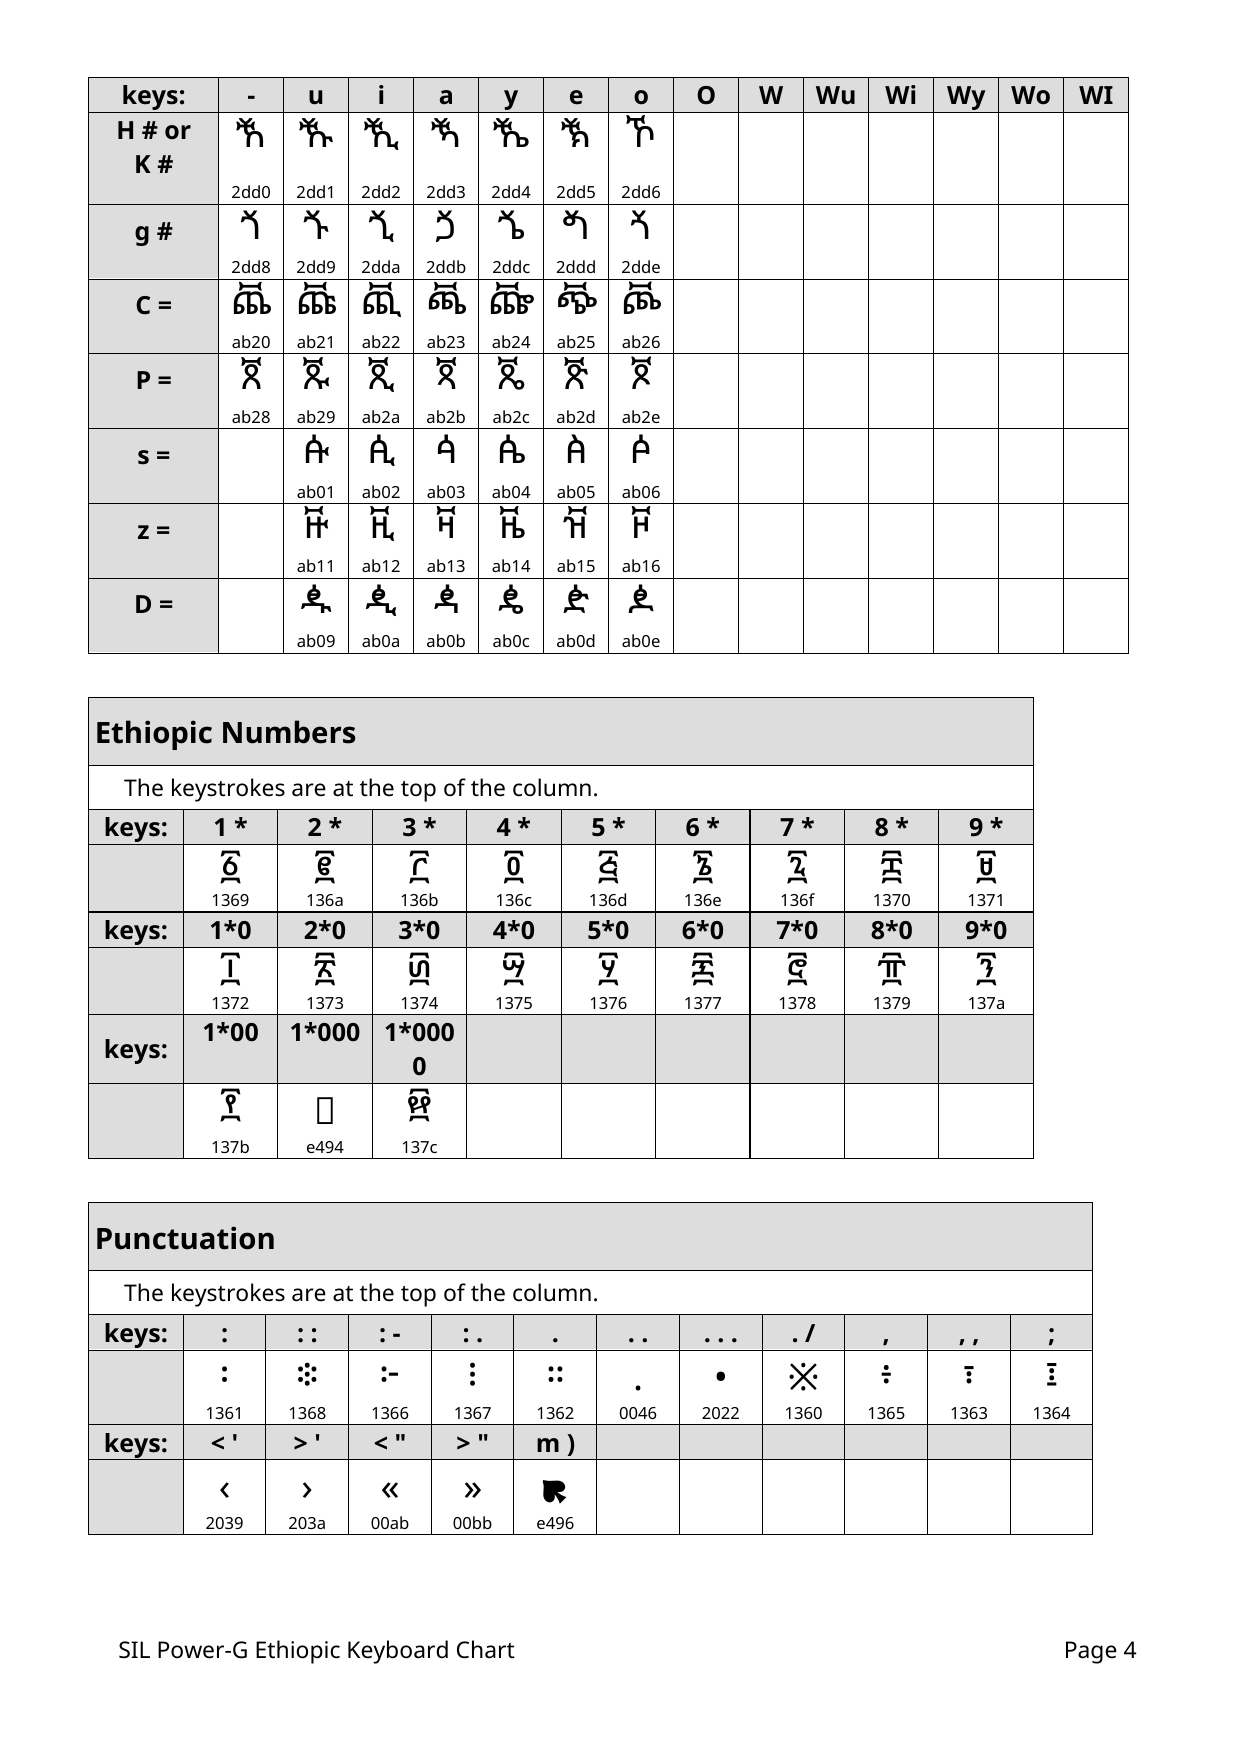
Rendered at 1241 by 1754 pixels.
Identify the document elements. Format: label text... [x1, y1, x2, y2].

table_cell › [266, 1460, 348, 1511]
table_cell 1362 [514, 1402, 596, 1424]
table_cell ab0e [609, 630, 673, 652]
table_cell ꬭ [544, 354, 608, 405]
table_cell 137b [184, 1135, 277, 1158]
table_cell 6*0 [656, 913, 749, 947]
table_cell ꬆ [609, 429, 673, 480]
table_cell ፷ [656, 948, 749, 991]
table_cell z = [89, 504, 218, 555]
table_cell ⷔ [479, 113, 543, 181]
table_cell [939, 1015, 1033, 1083]
table_cell [869, 256, 933, 278]
table_cell The keystrokes are at the top of the column. [89, 766, 1033, 809]
table_cell [89, 1351, 183, 1402]
table_cell [739, 331, 803, 353]
table_cell ꬬ [479, 354, 543, 405]
table_cell [89, 1402, 183, 1424]
table_cell ab28 [219, 405, 283, 428]
table_cell [597, 1425, 679, 1459]
table_cell ab06 [609, 480, 673, 503]
table_cell ab0d [544, 630, 608, 652]
table_cell [656, 1135, 749, 1158]
table_cell [869, 555, 933, 578]
table_cell ፮ [656, 845, 749, 889]
table_cell ፡ [184, 1351, 265, 1402]
table_cell [1064, 405, 1128, 428]
table_header Wu [804, 78, 868, 112]
table_cell [804, 280, 868, 331]
table_cell ꬨ [219, 354, 283, 405]
table_cell ab0a [349, 630, 413, 652]
table_cell 7 * [751, 810, 844, 844]
table_cell [804, 331, 868, 353]
table_cell [999, 331, 1063, 353]
table_cell [869, 113, 933, 181]
table_cell [869, 205, 933, 256]
table_cell ꬩ [284, 354, 348, 405]
table_cell ⷞ [609, 205, 673, 256]
table_cell . [514, 1315, 596, 1349]
table_cell [674, 280, 738, 331]
table_cell ꬥ [544, 280, 608, 331]
table_cell [562, 1135, 655, 1158]
table_cell [89, 181, 218, 204]
table_cell [999, 256, 1063, 278]
table_cell ፶ [562, 948, 655, 991]
table_cell ⷒ [349, 113, 413, 181]
table_cell [869, 181, 933, 204]
table_cell [656, 1084, 749, 1135]
table_cell ab2a [349, 405, 413, 428]
table_header keys: [89, 78, 218, 112]
table_cell [928, 1425, 1010, 1459]
table_cell 9 * [939, 810, 1033, 844]
table_cell 6 * [656, 810, 749, 844]
table_cell ꬑ [284, 504, 348, 555]
table_header Punctuation [89, 1203, 1092, 1270]
table_cell [845, 1084, 938, 1135]
table_cell The keystrokes are at the top of the column. [89, 1271, 1092, 1314]
table_cell [845, 1425, 927, 1459]
table_cell ab11 [284, 555, 348, 578]
table_cell ⷘ [219, 205, 283, 256]
table_cell 136f [751, 889, 844, 911]
table_cell [674, 181, 738, 204]
table_cell [89, 405, 218, 428]
table_cell 1375 [467, 991, 561, 1014]
table_cell ፺ [939, 948, 1033, 991]
table_cell 8*0 [845, 913, 938, 947]
table_cell 2dd9 [284, 256, 348, 278]
table_cell 2dd2 [349, 181, 413, 204]
table_cell [219, 555, 283, 578]
table_cell ab24 [479, 331, 543, 353]
table_cell 1372 [184, 991, 277, 1014]
table_cell [1064, 280, 1128, 331]
table_cell [999, 113, 1063, 181]
table_cell ኾ [609, 113, 673, 181]
table_cell ꬮ [609, 354, 673, 405]
table_cell [739, 555, 803, 578]
table_cell 1369 [184, 889, 277, 911]
table_cell 2dd8 [219, 256, 283, 278]
table_cell 1*000 [278, 1015, 372, 1083]
table_cell ab22 [349, 331, 413, 353]
table_cell [597, 1511, 679, 1534]
table_cell [939, 1135, 1033, 1158]
table_cell 2 * [278, 810, 372, 844]
table_cell [467, 1135, 561, 1158]
table_cell [999, 504, 1063, 555]
table_cell 1376 [562, 991, 655, 1014]
table_cell 2dd5 [544, 181, 608, 204]
table_cell ab03 [414, 480, 478, 503]
table_cell [674, 630, 738, 652]
table_cell ab05 [544, 480, 608, 503]
table_header i [349, 78, 413, 112]
table_cell 2*0 [278, 913, 372, 947]
table_cell 2dd4 [479, 181, 543, 204]
table_cell [763, 1511, 844, 1534]
table_cell ⷚ [349, 205, 413, 256]
table_cell 2dda [349, 256, 413, 278]
table_cell [934, 429, 998, 480]
table_cell [674, 429, 738, 480]
table_cell ⷑ [284, 113, 348, 181]
table_cell [674, 555, 738, 578]
table_cell [934, 205, 998, 256]
table_cell ⷐ [219, 113, 283, 181]
table_cell ab26 [609, 331, 673, 353]
table_cell [869, 504, 933, 555]
table_cell [804, 113, 868, 181]
table_cell [751, 1135, 844, 1158]
table_cell [562, 1015, 655, 1083]
table_cell ‹ [184, 1460, 265, 1511]
table_cell 3*0 [373, 913, 466, 947]
table_cell [869, 579, 933, 630]
table_cell [674, 405, 738, 428]
table_cell e494 [278, 1135, 372, 1158]
table_cell [804, 555, 868, 578]
table_cell 1368 [266, 1402, 348, 1424]
table_cell ፱ [939, 845, 1033, 889]
table_cell [680, 1460, 762, 1511]
table_cell ꬉ [284, 579, 348, 630]
table_cell [804, 205, 868, 256]
table_cell ab02 [349, 480, 413, 503]
table_cell [597, 1460, 679, 1511]
table_cell [869, 331, 933, 353]
table_cell [674, 331, 738, 353]
table_cell [845, 1135, 938, 1158]
table_cell [219, 429, 283, 480]
table_cell 1366 [349, 1402, 431, 1424]
table_cell [763, 1425, 844, 1459]
table_cell ፯ [751, 845, 844, 889]
table_cell D = [89, 579, 218, 630]
table_cell [219, 480, 283, 503]
table_cell ab04 [479, 480, 543, 503]
table_cell ፭ [562, 845, 655, 889]
table_cell [674, 579, 738, 630]
table_cell [89, 889, 183, 911]
table_cell ꬓ [414, 504, 478, 555]
table_cell 2039 [184, 1511, 265, 1534]
table_cell ab14 [479, 555, 543, 578]
table_cell [1011, 1425, 1092, 1459]
table_header Wy [934, 78, 998, 112]
table_cell ꬤ [479, 280, 543, 331]
table_cell 1*00 [184, 1015, 277, 1083]
table_cell ꬁ [284, 429, 348, 480]
table_cell [467, 1015, 561, 1083]
table_cell ፧ [432, 1351, 513, 1402]
table_cell [89, 991, 183, 1014]
table_cell [562, 1084, 655, 1135]
table_cell ፵ [467, 948, 561, 991]
table_header WI [1064, 78, 1128, 112]
table_cell < " [349, 1425, 431, 1459]
table_cell [1064, 354, 1128, 405]
table_cell 1363 [928, 1402, 1010, 1424]
table_cell ꬄ [479, 429, 543, 480]
table_cell [739, 280, 803, 331]
table_cell ꬢ [349, 280, 413, 331]
table_cell 8 * [845, 810, 938, 844]
table_cell keys: [89, 810, 183, 844]
table_cell 136c [467, 889, 561, 911]
table_cell , , [928, 1315, 1010, 1349]
table_cell keys: [89, 1315, 183, 1349]
table_cell [680, 1511, 762, 1534]
table_cell C = [89, 280, 218, 331]
table_cell : : [266, 1315, 348, 1349]
table_cell [928, 1460, 1010, 1511]
table_cell 1*0000 [373, 1015, 466, 1083]
table_cell 2022 [680, 1402, 762, 1424]
table_cell [869, 630, 933, 652]
table_cell [934, 630, 998, 652]
table_cell 5 * [562, 810, 655, 844]
table_cell . . [597, 1315, 679, 1349]
table_header Wo [999, 78, 1063, 112]
table_cell [934, 480, 998, 503]
table_cell ⷙ [284, 205, 348, 256]
table_cell g # [89, 205, 218, 256]
table_cell 136d [562, 889, 655, 911]
table_cell ꬡ [284, 280, 348, 331]
table_cell [804, 354, 868, 405]
table_cell 0046 [597, 1402, 679, 1424]
table_cell 136b [373, 889, 466, 911]
table_cell ab12 [349, 555, 413, 578]
table_cell ⷛ [414, 205, 478, 256]
table_cell 1379 [845, 991, 938, 1014]
table_cell ꬎ [609, 579, 673, 630]
table_cell . / [763, 1315, 844, 1349]
table_cell 1373 [278, 991, 372, 1014]
table_cell [804, 181, 868, 204]
table_cell P = [89, 354, 218, 405]
table_cell ꬦ [609, 280, 673, 331]
table_cell [999, 354, 1063, 405]
table_cell ꬕ [544, 504, 608, 555]
table_cell 2dd3 [414, 181, 478, 204]
table_cell ꬊ [349, 579, 413, 630]
table_cell ፰ [845, 845, 938, 889]
table_cell [467, 1084, 561, 1135]
table_header e [544, 78, 608, 112]
table_cell ⷓ [414, 113, 478, 181]
table_cell [934, 405, 998, 428]
table_cell 1 * [184, 810, 277, 844]
table_cell ꬅ [544, 429, 608, 480]
table_cell [739, 113, 803, 181]
table_header o [609, 78, 673, 112]
table_cell [934, 504, 998, 555]
table_cell [1064, 181, 1128, 204]
table_cell ab23 [414, 331, 478, 353]
table_cell . . . [680, 1315, 762, 1349]
table_cell ꬂ [349, 429, 413, 480]
table_cell ab16 [609, 555, 673, 578]
table_cell 2dd1 [284, 181, 348, 204]
table_cell 2ddb [414, 256, 478, 278]
table_cell : [184, 1315, 265, 1349]
table_cell [219, 579, 283, 630]
table_cell 1364 [1011, 1402, 1092, 1424]
table_cell 9*0 [939, 913, 1033, 947]
table_cell [89, 630, 218, 652]
table_cell [928, 1511, 1010, 1534]
table_cell ፳ [278, 948, 372, 991]
table_cell 2ddc [479, 256, 543, 278]
table_cell [751, 1084, 844, 1135]
table_cell 1365 [845, 1402, 927, 1424]
table_cell [804, 579, 868, 630]
table_header y [479, 78, 543, 112]
table_cell [934, 354, 998, 405]
table_cell ፼ [373, 1084, 466, 1135]
table_cell 136a [278, 889, 372, 911]
table_cell 1378 [751, 991, 844, 1014]
table_cell ab2c [479, 405, 543, 428]
table_cell ꬫ [414, 354, 478, 405]
table_cell ፤ [1011, 1351, 1092, 1402]
table_cell 2dde [609, 256, 673, 278]
table_cell [869, 354, 933, 405]
table_cell > ' [266, 1425, 348, 1459]
table_cell 1367 [432, 1402, 513, 1424]
table_cell ab25 [544, 331, 608, 353]
table_cell ; [1011, 1315, 1092, 1349]
table_cell [674, 205, 738, 256]
table_cell 1370 [845, 889, 938, 911]
table_cell ꬋ [414, 579, 478, 630]
table_cell ab2b [414, 405, 478, 428]
table_cell [804, 405, 868, 428]
table_cell [999, 405, 1063, 428]
table_cell [89, 1511, 183, 1534]
table_cell [674, 113, 738, 181]
table_cell [751, 1015, 844, 1083]
table_cell [999, 429, 1063, 480]
table_cell 1361 [184, 1402, 265, 1424]
table_cell [89, 1135, 183, 1158]
table_header Wi [869, 78, 933, 112]
table_cell [934, 113, 998, 181]
table_cell [804, 429, 868, 480]
table_cell [869, 405, 933, 428]
table_cell ። [514, 1351, 596, 1402]
table_cell ab09 [284, 630, 348, 652]
table_cell [1064, 429, 1128, 480]
table_cell « [349, 1460, 431, 1511]
table_cell e496 [514, 1511, 596, 1534]
table_cell [1064, 630, 1128, 652]
table_cell ab15 [544, 555, 608, 578]
table_cell ፫ [373, 845, 466, 889]
table_cell 7*0 [751, 913, 844, 947]
table_header O [674, 78, 738, 112]
table_cell [674, 354, 738, 405]
table_header Ethiopic Numbers [89, 698, 1033, 765]
table_cell [1064, 256, 1128, 278]
table_cell [739, 480, 803, 503]
table_cell 136e [656, 889, 749, 911]
table_cell » [432, 1460, 513, 1511]
table_cell [1011, 1511, 1092, 1534]
table_cell [999, 555, 1063, 578]
table_cell [939, 1084, 1033, 1135]
table_cell [89, 256, 218, 278]
table_cell 4*0 [467, 913, 561, 947]
table_cell [674, 256, 738, 278]
table_cell [680, 1425, 762, 1459]
table_cell ꬣ [414, 280, 478, 331]
table_cell [739, 181, 803, 204]
table_cell ꬌ [479, 579, 543, 630]
table_cell ꬪ [349, 354, 413, 405]
table_cell [219, 504, 283, 555]
table_cell keys: [89, 1015, 183, 1083]
table_cell [89, 948, 183, 991]
table_cell 137a [939, 991, 1033, 1014]
table_cell > " [432, 1425, 513, 1459]
table_cell 1374 [373, 991, 466, 1014]
table_cell [1064, 205, 1128, 256]
table_cell ፪ [278, 845, 372, 889]
table_cell [1064, 579, 1128, 630]
table_cell [934, 331, 998, 353]
table_cell H # or K # [89, 113, 218, 181]
table_cell ፥ [845, 1351, 927, 1402]
table_cell [804, 480, 868, 503]
table_cell ፦ [349, 1351, 431, 1402]
table_cell [999, 630, 1063, 652]
table_cell [674, 504, 738, 555]
table_cell ፲ [184, 948, 277, 991]
table_cell  [514, 1460, 596, 1511]
table_cell : - [349, 1315, 431, 1349]
table_cell ※ [763, 1351, 844, 1402]
table_cell [845, 1511, 927, 1534]
table_cell [739, 504, 803, 555]
table_header - [219, 78, 283, 112]
table_cell 3 * [373, 810, 466, 844]
table_cell 203a [266, 1511, 348, 1534]
table_cell [89, 1460, 183, 1511]
table_cell [845, 1015, 938, 1083]
table_cell [804, 256, 868, 278]
table_header W [739, 78, 803, 112]
table_cell [869, 429, 933, 480]
table_cell ab2d [544, 405, 608, 428]
table_cell • [680, 1351, 762, 1402]
table_cell ፻ [184, 1084, 277, 1135]
table_cell [89, 555, 218, 578]
table_cell ፩ [184, 845, 277, 889]
table_cell [656, 1015, 749, 1083]
table_cell 1360 [763, 1402, 844, 1424]
table_cell [999, 579, 1063, 630]
table_cell ⷜ [479, 205, 543, 256]
table_cell [1064, 504, 1128, 555]
table_cell ⷕ [544, 113, 608, 181]
table_cell m ) [514, 1425, 596, 1459]
table_cell [739, 579, 803, 630]
table_cell [999, 205, 1063, 256]
table_cell keys: [89, 913, 183, 947]
table_cell ab2e [609, 405, 673, 428]
table_cell ⷝ [544, 205, 608, 256]
table_cell [739, 429, 803, 480]
table_cell keys: [89, 1425, 183, 1459]
table_cell 4 * [467, 810, 561, 844]
table_cell [739, 256, 803, 278]
table_cell [1011, 1460, 1092, 1511]
table_header u [284, 78, 348, 112]
table_cell [89, 480, 218, 503]
table_cell [674, 480, 738, 503]
table_cell 137c [373, 1135, 466, 1158]
table_cell [1064, 331, 1128, 353]
table_cell [89, 845, 183, 889]
table_cell 2ddd [544, 256, 608, 278]
table_cell ab20 [219, 331, 283, 353]
table_cell . [597, 1351, 679, 1402]
table_cell ꬔ [479, 504, 543, 555]
table_cell , [845, 1315, 927, 1349]
table_cell [999, 480, 1063, 503]
table_header a [414, 78, 478, 112]
table_cell [999, 280, 1063, 331]
table_cell s = [89, 429, 218, 480]
table_cell [845, 1460, 927, 1511]
table_cell [739, 205, 803, 256]
table_cell ꬒ [349, 504, 413, 555]
table_cell 2dd6 [609, 181, 673, 204]
table_cell ab21 [284, 331, 348, 353]
table_cell ፹ [845, 948, 938, 991]
table_cell [89, 331, 218, 353]
table_cell [89, 1084, 183, 1135]
table_cell 5*0 [562, 913, 655, 947]
table_cell ab01 [284, 480, 348, 503]
table_cell [1064, 113, 1128, 181]
table_cell ab13 [414, 555, 478, 578]
table_cell  [278, 1084, 372, 1135]
table_cell [934, 181, 998, 204]
table_cell ab0c [479, 630, 543, 652]
table_cell 2dd0 [219, 181, 283, 204]
table_cell [869, 280, 933, 331]
table_cell ꬖ [609, 504, 673, 555]
table_cell [934, 555, 998, 578]
table_cell [739, 354, 803, 405]
table_cell ፣ [928, 1351, 1010, 1402]
table_cell 1371 [939, 889, 1033, 911]
table_cell ꬠ [219, 280, 283, 331]
table_cell [763, 1460, 844, 1511]
table_cell 1*0 [184, 913, 277, 947]
table_cell [934, 280, 998, 331]
table_cell 1377 [656, 991, 749, 1014]
table_cell ꬍ [544, 579, 608, 630]
table_cell [869, 480, 933, 503]
table_cell [934, 256, 998, 278]
table_cell ፸ [751, 948, 844, 991]
table_cell < ' [184, 1425, 265, 1459]
table_cell : . [432, 1315, 513, 1349]
table_cell [804, 630, 868, 652]
table_cell [999, 181, 1063, 204]
table_cell [1064, 480, 1128, 503]
table_cell [934, 579, 998, 630]
table_cell [219, 630, 283, 652]
table_cell ꬃ [414, 429, 478, 480]
table_cell ፬ [467, 845, 561, 889]
table_cell 00ab [349, 1511, 431, 1534]
table_cell [1064, 555, 1128, 578]
table_cell ab0b [414, 630, 478, 652]
table_cell ab29 [284, 405, 348, 428]
table_cell [804, 504, 868, 555]
table_cell ፴ [373, 948, 466, 991]
table_cell [739, 405, 803, 428]
table_cell 00bb [432, 1511, 513, 1534]
table_cell [739, 630, 803, 652]
table_cell ፨ [266, 1351, 348, 1402]
